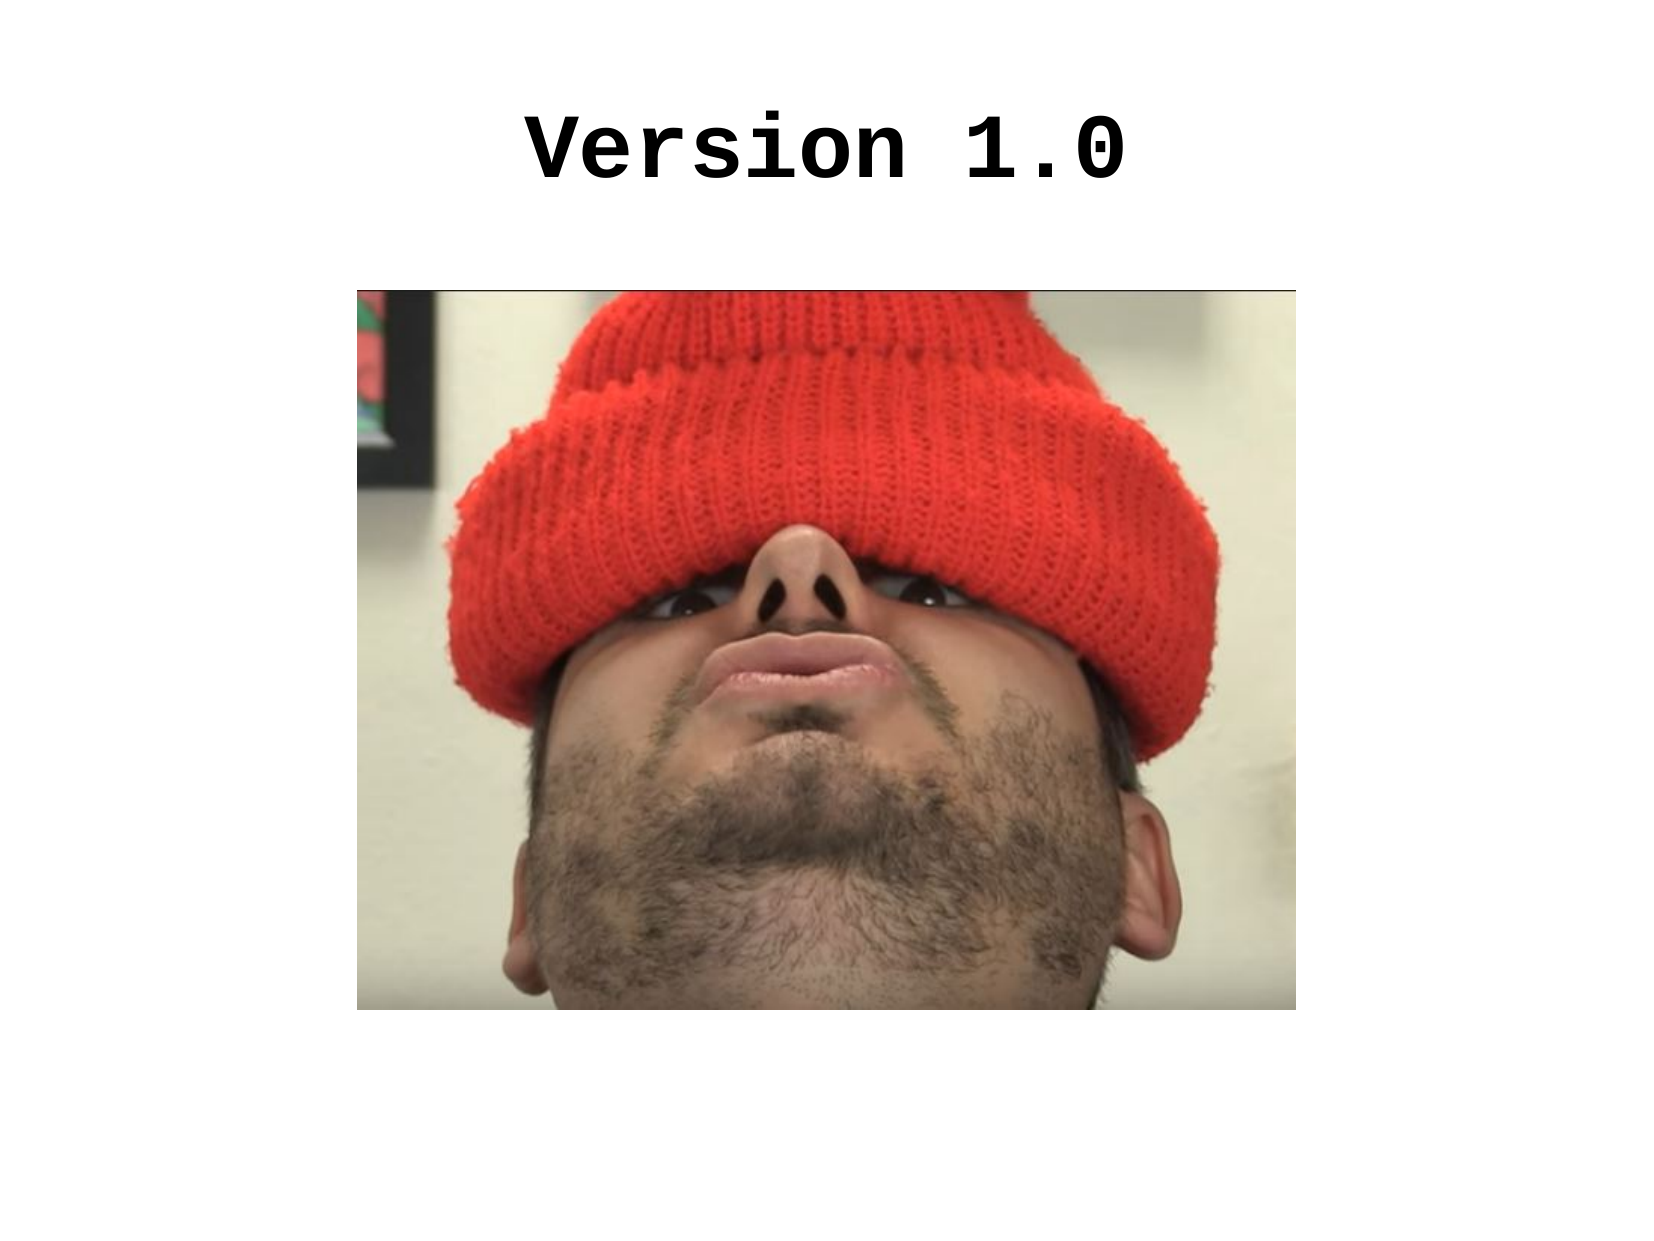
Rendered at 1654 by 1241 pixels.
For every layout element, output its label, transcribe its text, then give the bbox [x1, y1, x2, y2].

picture [357, 290, 1296, 1010]
title Version 1.0 [82, 49, 1571, 257]
